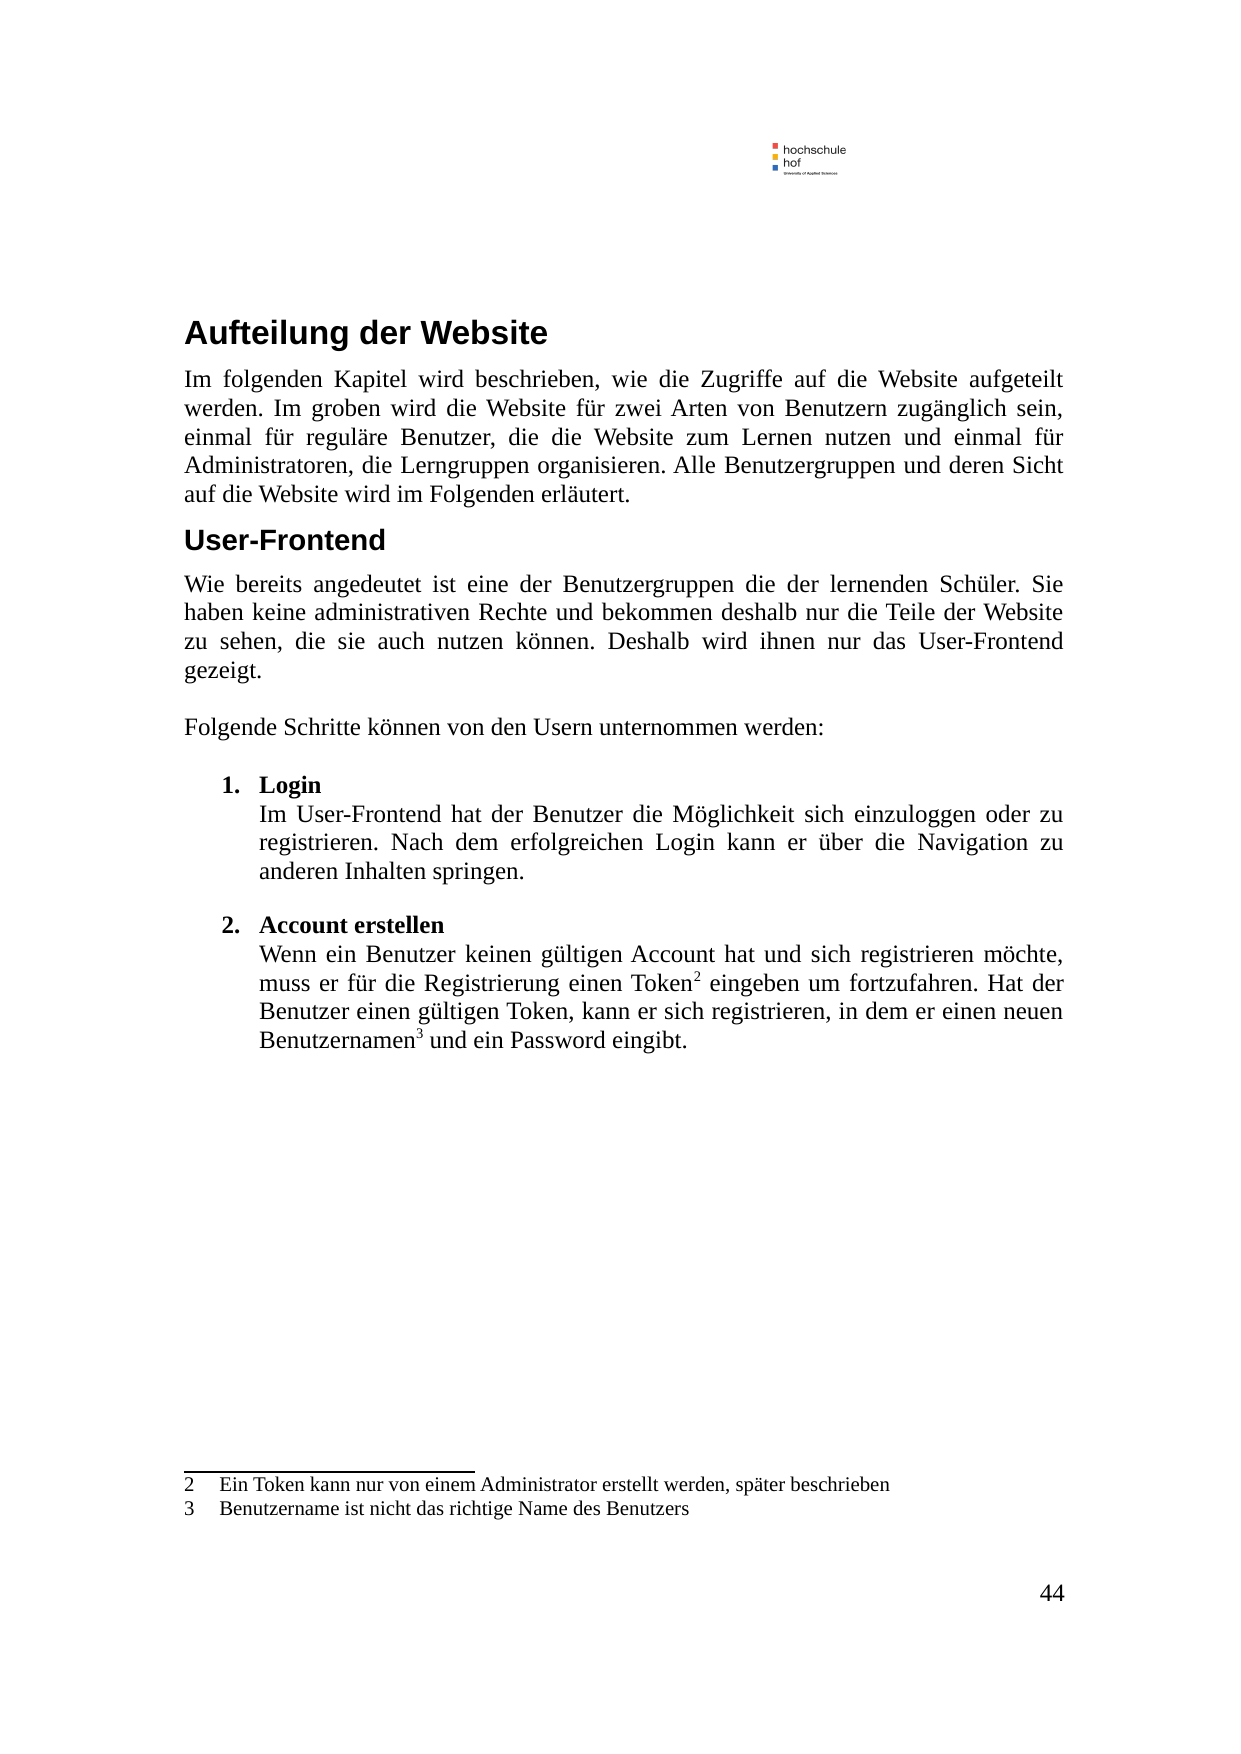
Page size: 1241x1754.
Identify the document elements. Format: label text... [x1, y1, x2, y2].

list Wenn ein Benutzer keinen gültigen Account hat und sich registrieren möchte, muss er für die Registrierung einen Token eingeben um fortzufahren. Hat der Benutzer einen gültigen Token, kann er sich registrieren, in dem er einen neuen Benutzernamen und ein Password eingibt. [221, 939, 1064, 1054]
list Im User-Frontend hat der Benutzer die Möglichkeit sich einzuloggen oder zu registrieren. Nach dem erfolgreichen Login kann er über die Navigation zu anderen Inhalten springen. [221, 799, 1064, 885]
subtitle Aufteilung der Website [184, 313, 1064, 352]
list Ein Token kann nur von einem Administrator erstellt werden, später beschrieben [184, 1472, 1064, 1496]
list Benutzername ist nicht das richtige Name des Benutzers [184, 1496, 1064, 1520]
list Account erstellen [221, 910, 1064, 939]
text Im folgenden Kapitel wird beschrieben, wie die Zugriffe auf die Website aufgeteilt werden. Im groben wird die Website für zwei Arten von Benutzern zugänglich sein, einmal für reguläre Benutzer, die die Website zum Lernen nutzen und einmal für Administratoren, die Lerngruppen organisieren. Alle Benutzergruppen und deren Sicht auf die Website wird im Folgenden erläutert. [184, 364, 1064, 508]
text Folgende Schritte können von den Usern unternommen werden: [184, 712, 1064, 741]
subtitle User-Frontend [184, 522, 1064, 556]
text Wie bereits angedeutet ist eine der Benutzergruppen die der lernenden Schüler. Sie haben keine administrativen Rechte und bekommen deshalb nur die Teile der Website zu sehen, die sie auch nutzen können. Deshalb wird ihnen nur das User-Frontend gezeigt. [184, 569, 1064, 684]
list Login [221, 770, 1064, 799]
picture [772, 143, 846, 175]
